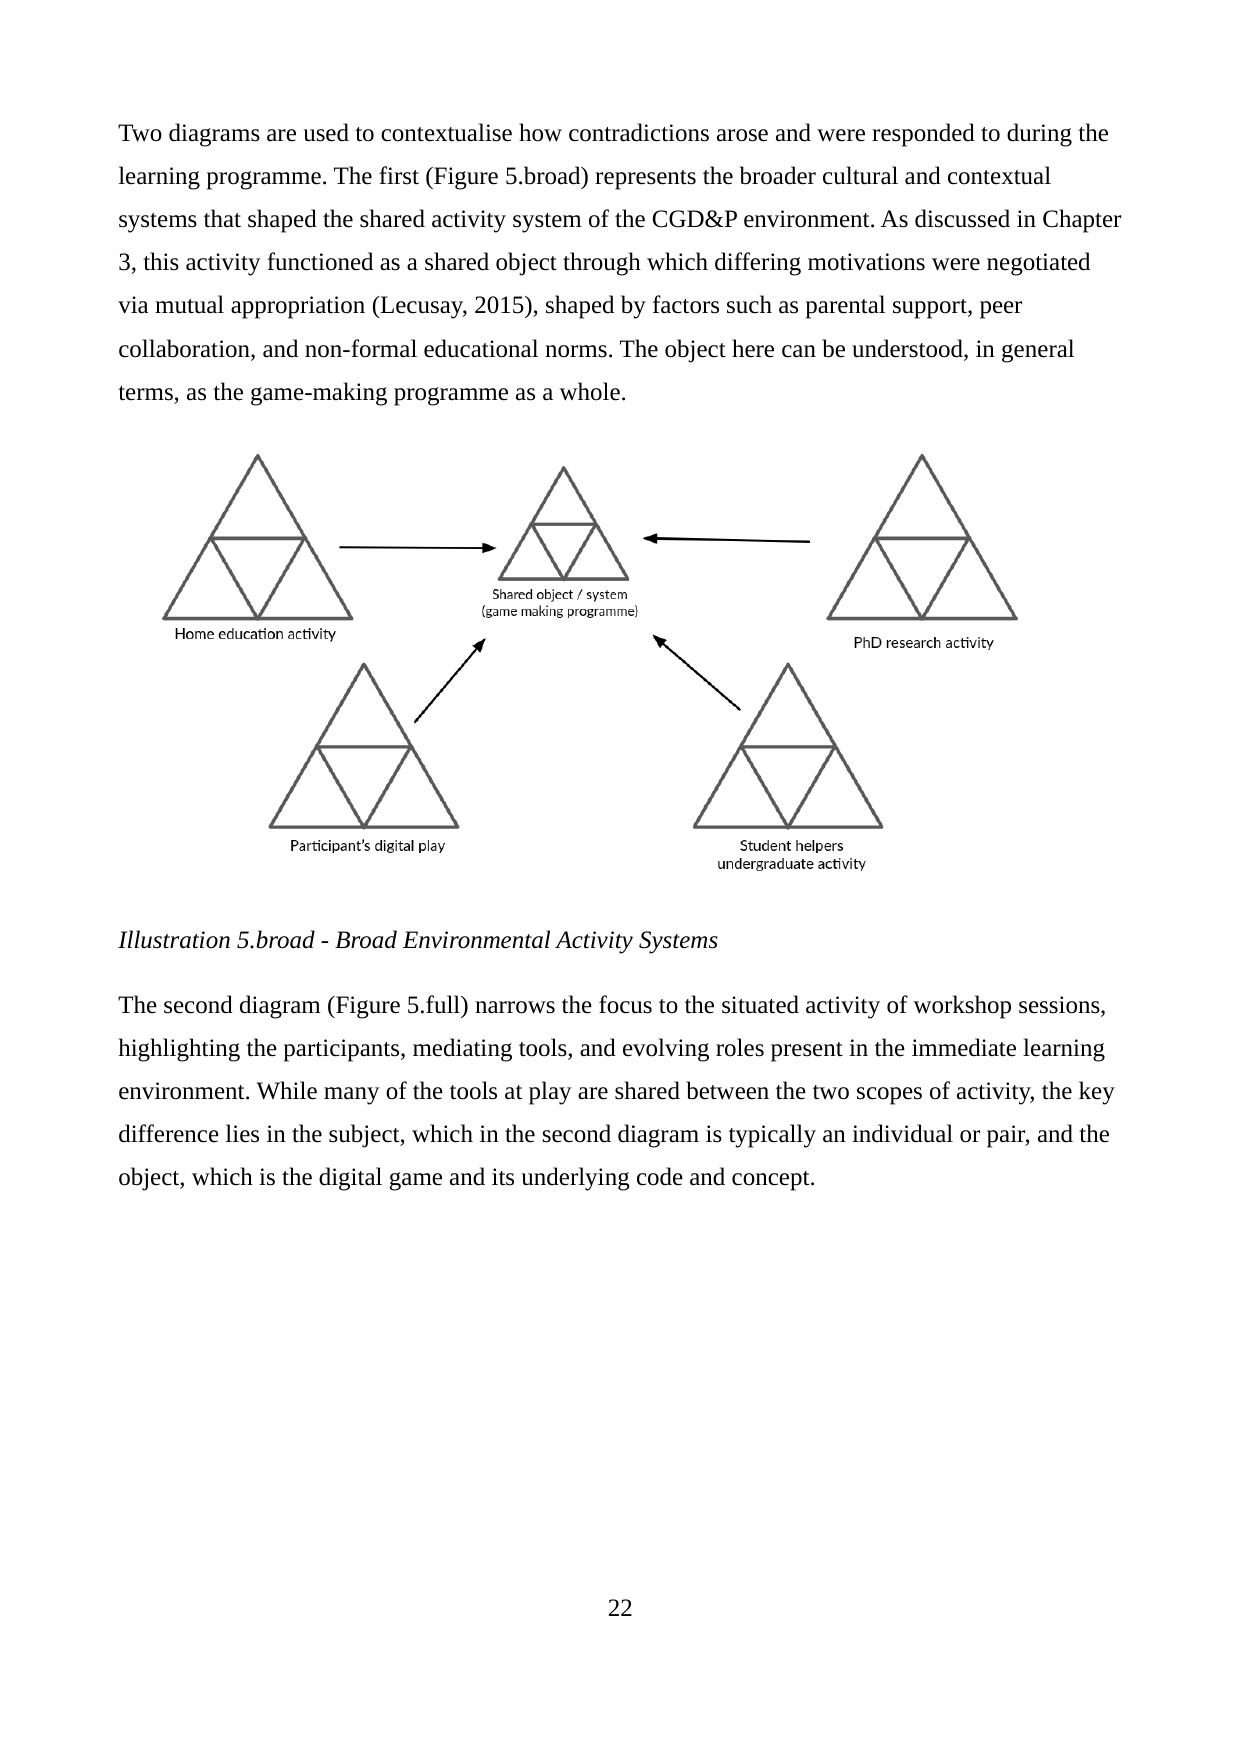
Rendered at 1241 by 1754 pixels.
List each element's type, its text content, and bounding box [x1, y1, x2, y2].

picture [118, 428, 1072, 899]
text The second diagram (Figure 5.full) narrows the focus to the situated activity of workshop sessions, highlighting the participants, mediating tools, and evolving roles present in the immediate learning environment. While many of the tools at play are shared between the two scopes of activity, the key difference lies in the subject, which in the second diagram is typically an individual or pair, and the object, which is the digital game and its underlying code and concept. [118, 990, 1122, 1191]
text Illustration 5.broad - Broad Environmental Activity Systems [118, 925, 1122, 954]
text Two diagrams are used to contextualise how contradictions arose and were responded to during the learning programme. The first (Figure 5.broad) represents the broader cultural and contextual systems that shaped the shared activity system of the CGD&P environment. As discussed in Chapter 3, this activity functioned as a shared object through which differing motivations were negotiated via mutual appropriation (Lecusay, 2015), shaped by factors such as parental support, peer collaboration, and non-formal educational norms. The object here can be understood, in general terms, as the game-making programme as a whole. [118, 118, 1122, 406]
